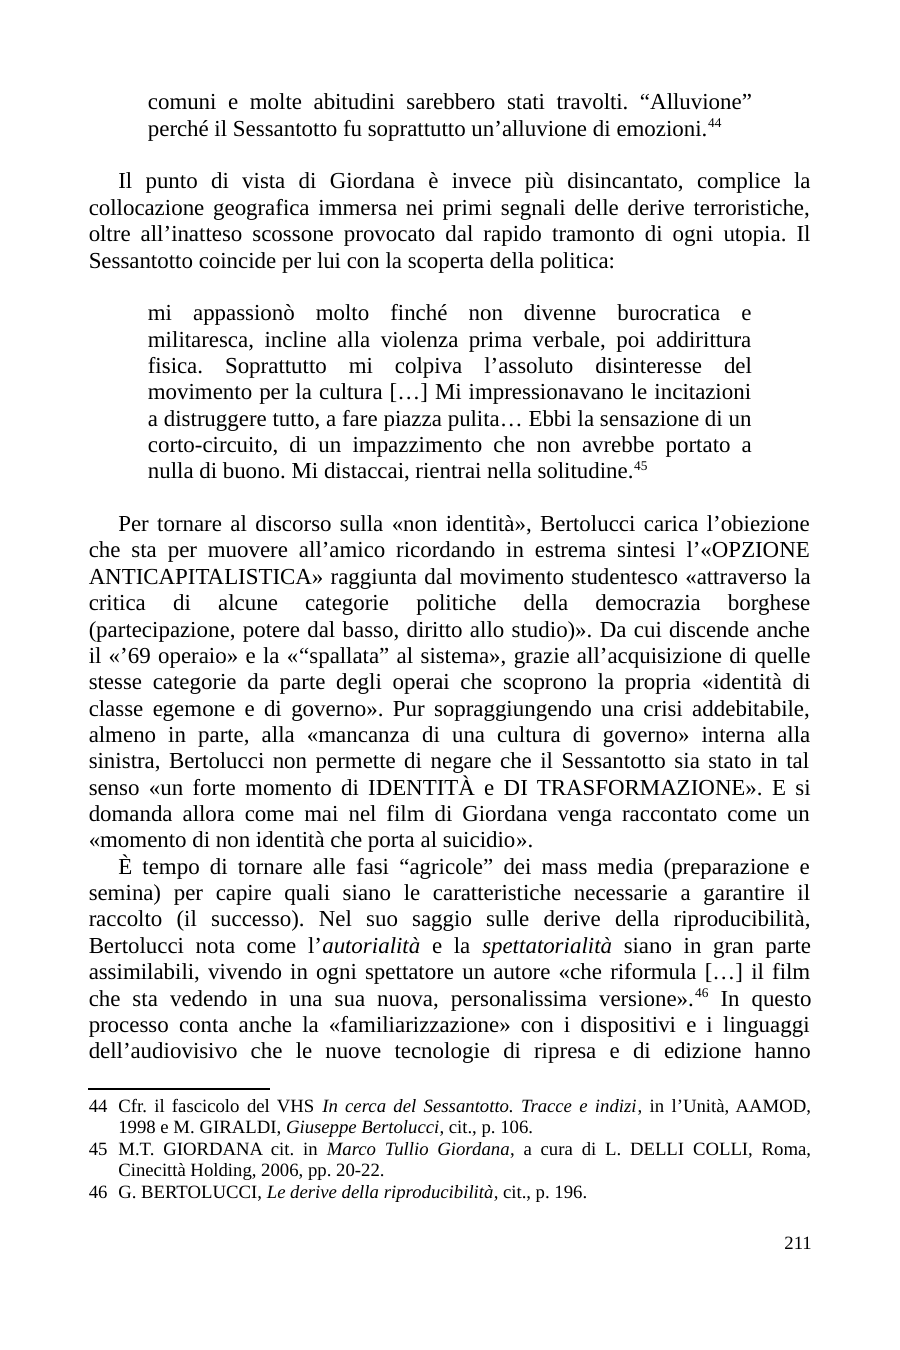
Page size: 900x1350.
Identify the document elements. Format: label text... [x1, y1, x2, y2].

text Il punto di vista di Giordana è invece più disincantato, complice la collocazione geografica immersa nei primi segnali delle derive terroristiche, oltre all’inatteso scossone provocato dal rapido tramonto di ogni utopia. Il Sessantotto coincide per lui con la scoperta della politica: [88, 168, 811, 273]
text comuni e molte abitudini sarebbero stati travolti. “Alluvione” perché il Sessantotto fu soprattutto un’alluvione di emozioni. [148, 88, 752, 141]
text È tempo di tornare alle fasi “agricole” dei mass media (preparazione e semina) per capire quali siano le caratteristiche necessarie a garantire il raccolto (il successo). Nel suo saggio sulle derive della riproducibilità, Bertolucci nota come l’autorialità e la spettatorialità siano in gran parte assimilabili, vivendo in ogni spettatore un autore «che riformula […] il film che sta vedendo in una sua nuova, personalissima versione». In questo processo conta anche la «familiarizzazione» con i dispositivi e i linguaggi dell’audiovisivo che le nuove tecnologie di ripresa e di edizione hanno [88, 853, 811, 1064]
text mi appassionò molto finché non divenne burocratica e militaresca, incline alla violenza prima verbale, poi addirittura fisica. Soprattutto mi colpiva l’assoluto disinteresse del movimento per la cultura […] Mi impressionavano le incitazioni a distruggere tutto, a fare piazza pulita… Ebbi la sensazione di un corto-circuito, di un impazzimento che non avrebbe portato a nulla di buono. Mi distaccai, rientrai nella solitudine. [148, 299, 752, 484]
text M.T. GIORDANA cit. in Marco Tullio Giordana, a cura di L. DELLI COLLI, Roma, Cinecittà Holding, 2006, pp. 20-22. [88, 1138, 811, 1181]
text G. BERTOLUCCI, Le derive della riproducibilità, cit., p. 196. [88, 1181, 811, 1202]
text Cfr. il fascicolo del VHS In cerca del Sessantotto. Tracce e indizi, in l’Unità, AAMOD, 1998 e M. GIRALDI, Giuseppe Bertolucci, cit., p. 106. [88, 1095, 811, 1138]
text Per tornare al discorso sulla «non identità», Bertolucci carica l’obiezione che sta per muovere all’amico ricordando in estrema sintesi l’«OPZIONE ANTICAPITALISTICA» raggiunta dal movimento studentesco «attraverso la critica di alcune categorie politiche della democrazia borghese (partecipazione, potere dal basso, diritto allo studio)». Da cui discende anche il «’69 operaio» e la «“spallata” al sistema», grazie all’acquisizione di quelle stesse categorie da parte degli operai che scoprono la propria «identità di classe egemone e di governo». Pur sopraggiungendo una crisi addebitabile, almeno in parte, alla «mancanza di una cultura di governo» interna alla sinistra, Bertolucci non permette di negare che il Sessantotto sia stato in tal senso «un forte momento di IDENTITÀ e DI TRASFORMAZIONE». E si domanda allora come mai nel film di Giordana venga raccontato come un «momento di non identità che porta al suicidio». [88, 510, 811, 853]
